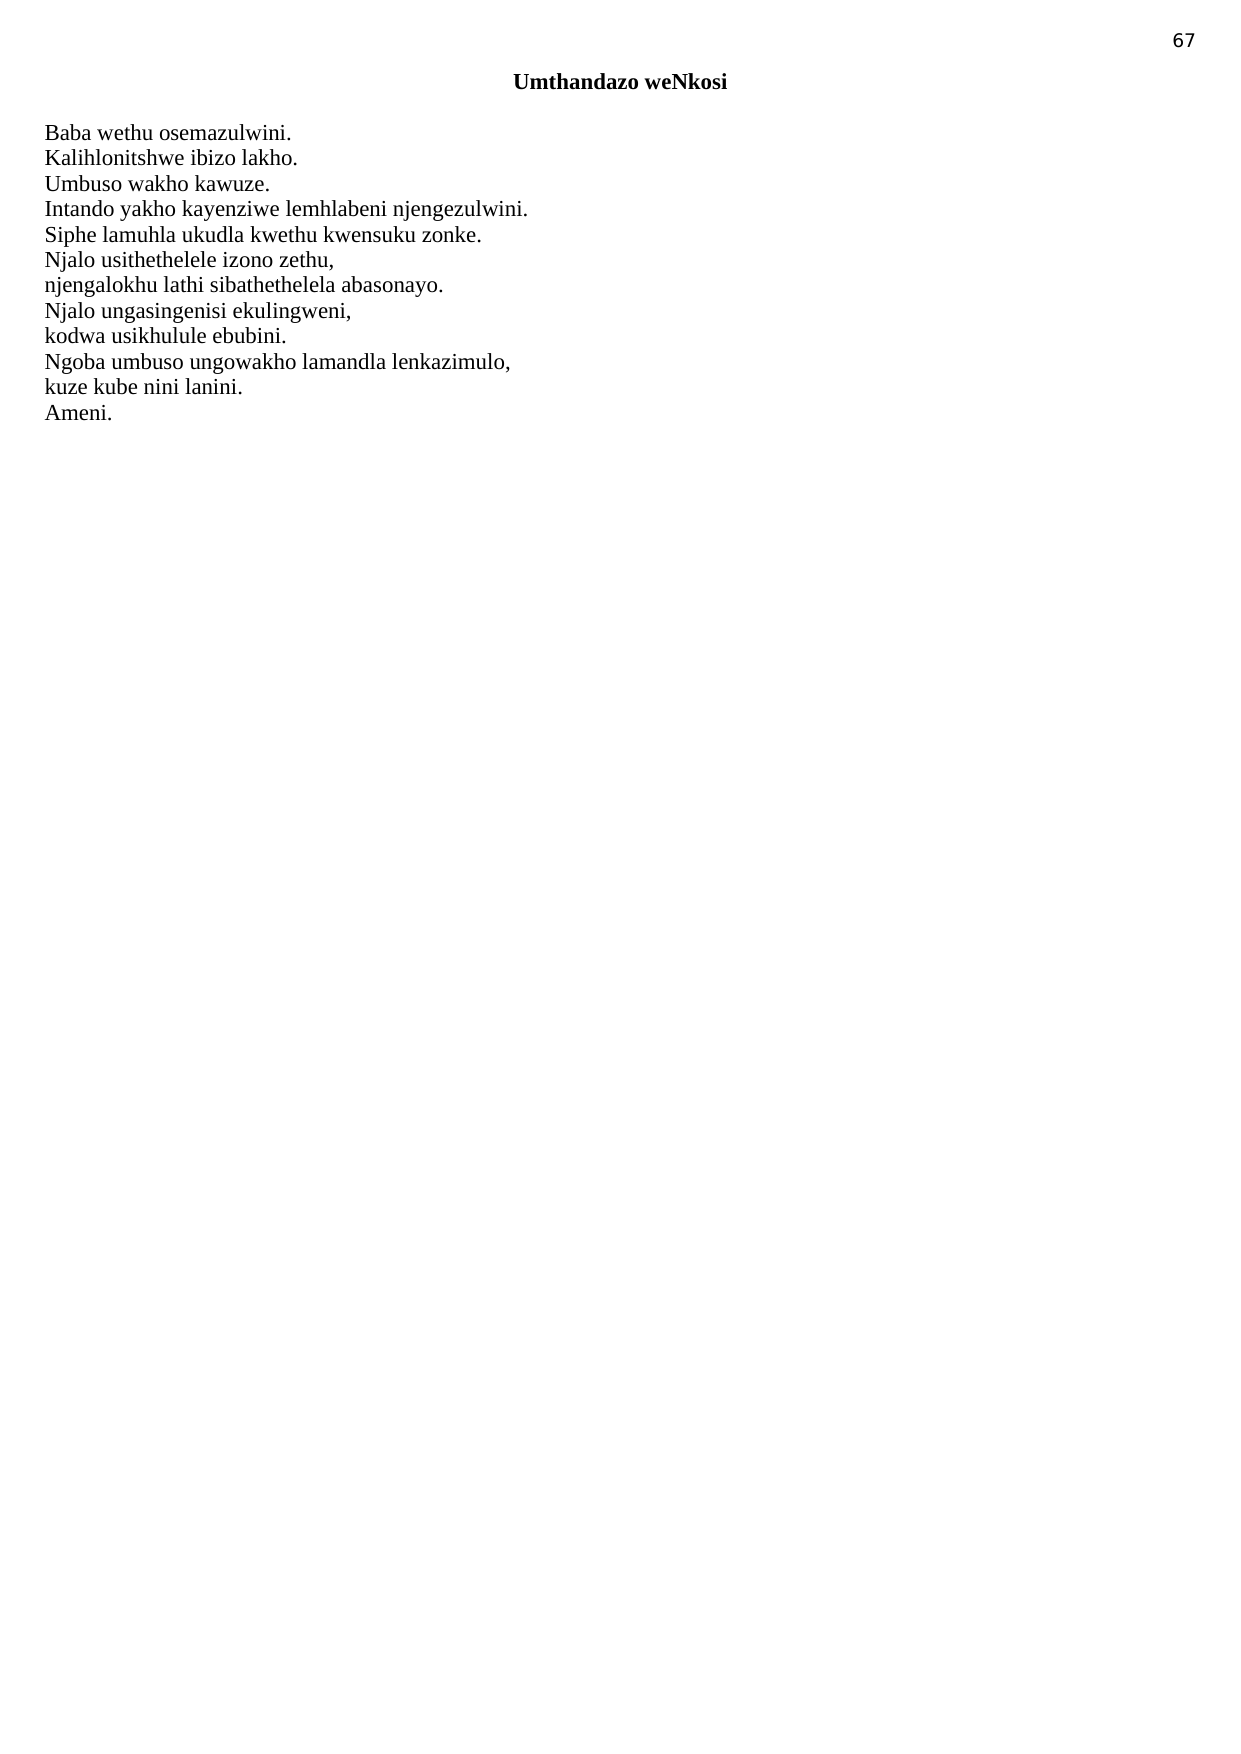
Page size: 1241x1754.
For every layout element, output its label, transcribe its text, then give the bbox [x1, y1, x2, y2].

text Umbuso wakho kawuze. [44, 171, 1196, 196]
text kodwa usikhulule ebubini. [44, 323, 1196, 349]
text Ameni. [44, 399, 1196, 425]
text Baba wethu osemazulwini. [44, 120, 1196, 145]
text Ngoba umbuso ungowakho lamandla lenkazimulo, [44, 349, 1196, 374]
text Intando yakho kayenziwe lemhlabeni njengezulwini. [44, 196, 1196, 222]
text Njalo usithethelele izono zethu, [44, 247, 1196, 272]
text kuze kube nini lanini. [44, 374, 1196, 399]
text Kalihlonitshwe ibizo lakho. [44, 145, 1196, 171]
text Njalo ungasingenisi ekulingweni, [44, 298, 1196, 323]
text Siphe lamuhla ukudla kwethu kwensuku zonke. [44, 222, 1196, 247]
text Umthandazo weNkosi [44, 69, 1196, 94]
text njengalokhu lathi sibathethelela abasonayo. [44, 272, 1196, 298]
